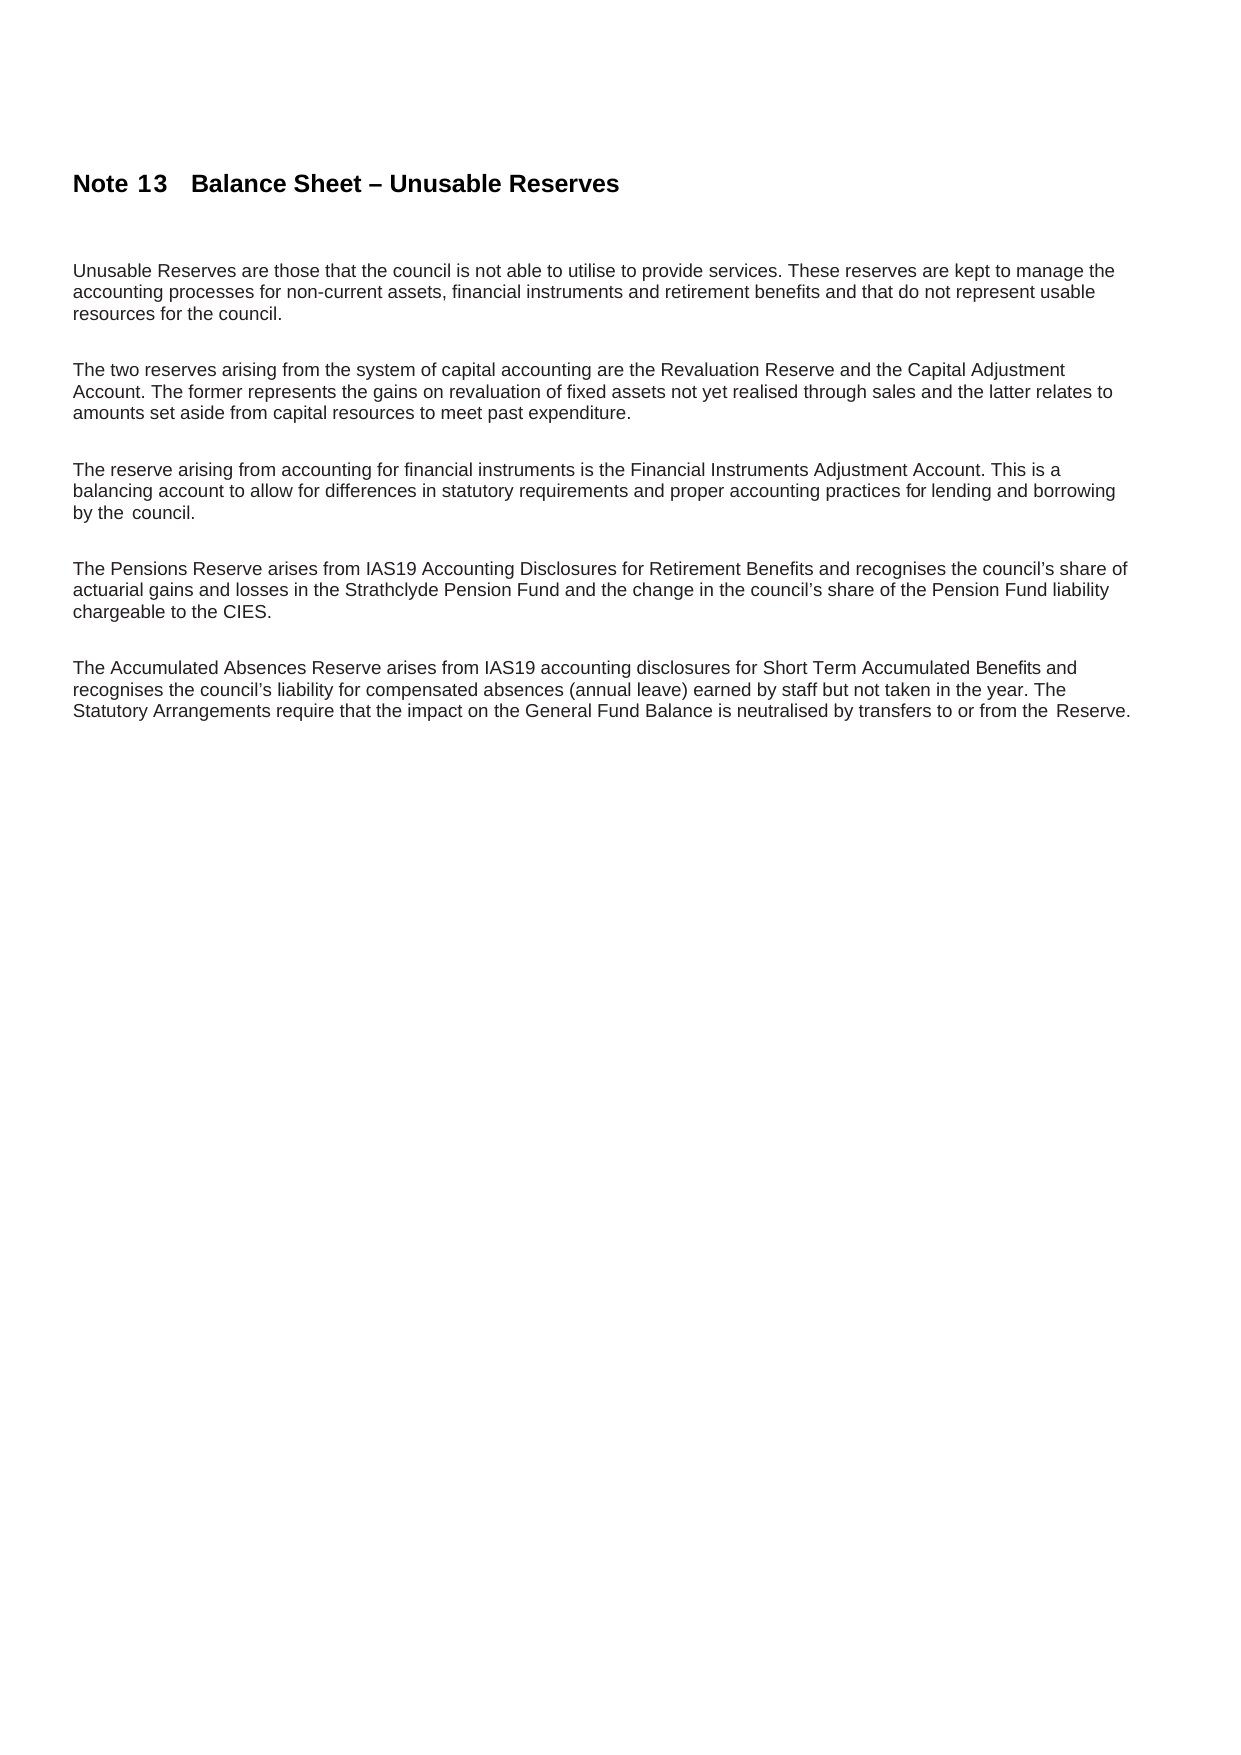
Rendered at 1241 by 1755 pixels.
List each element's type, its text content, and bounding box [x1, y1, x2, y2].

text The Accumulated Absences Reserve arises from IAS19 accounting disclosures for Short Term Accumulated Benefits and recognises the council’s liability for compensated absences (annual leave) earned by staff but not taken in the year. The Statutory Arrangements require that the impact on the General Fund Balance is neutralised by transfers to or from the Reserve. [73, 657, 1136, 722]
text The two reserves arising from the system of capital accounting are the Revaluation Reserve and the Capital Adjustment Account. The former represents the gains on revaluation of fixed assets not yet realised through sales and the latter relates to amounts set aside from capital resources to meet past expenditure. [73, 359, 1136, 424]
text The reserve arising from accounting for financial instruments is the Financial Instruments Adjustment Account. This is a balancing account to allow for differences in statutory requirements and proper accounting practices for lending and borrowing by the council. [73, 458, 1136, 523]
text The Pensions Reserve arises from IAS19 Accounting Disclosures for Retirement Benefits and recognises the council’s share of actuarial gains and losses in the Strathclyde Pension Fund and the change in the council’s share of the Pension Fund liability chargeable to the CIES. [73, 558, 1136, 622]
text Unusable Reserves are those that the council is not able to utilise to provide services. These reserves are kept to manage the accounting processes for non-current assets, financial instruments and retirement benefits and that do not represent usable resources for the council. [73, 260, 1136, 324]
subtitle Note 13 Balance Sheet – Unusable Reserves [73, 169, 1109, 198]
